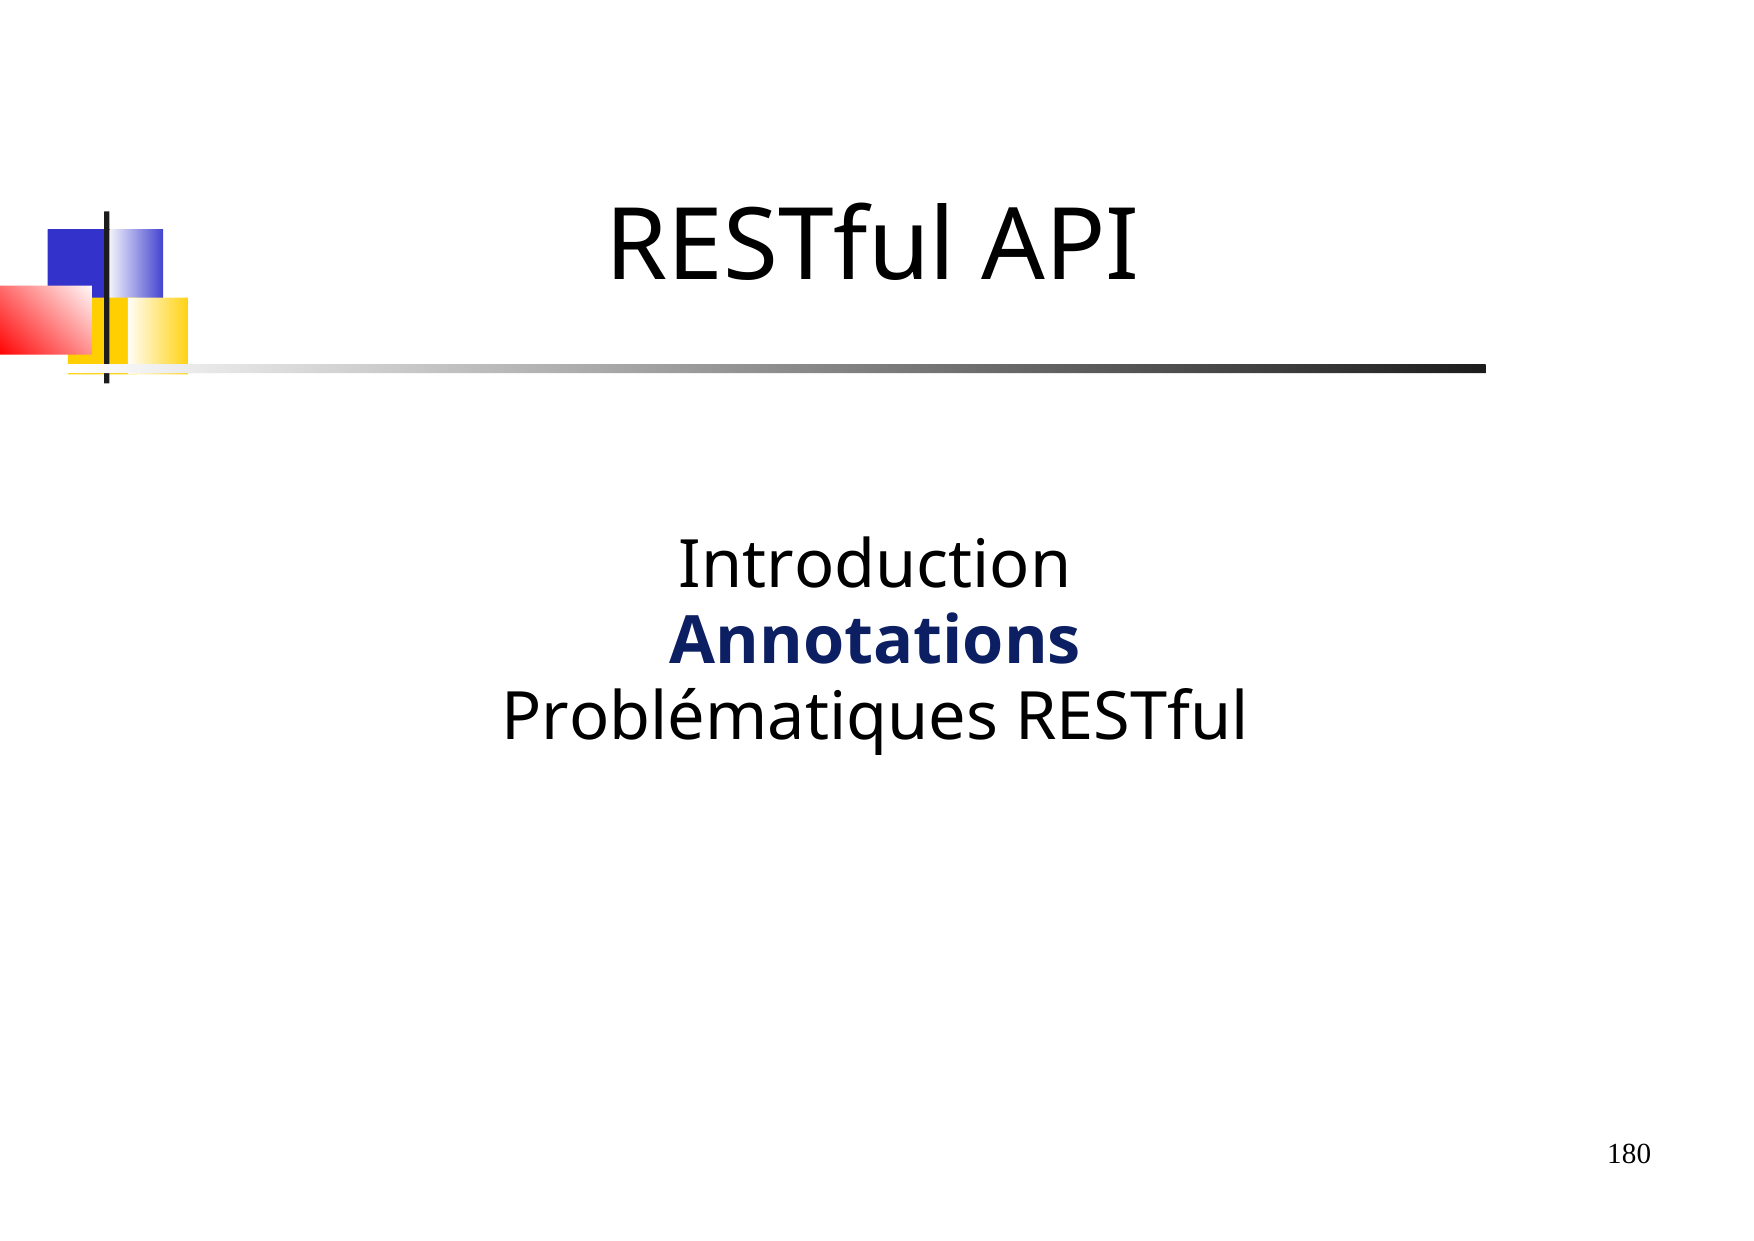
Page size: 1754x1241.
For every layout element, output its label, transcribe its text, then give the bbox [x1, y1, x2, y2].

title RESTful API [179, 139, 1567, 351]
subtitle Introduction Annotations Problématiques RESTful [179, 371, 1567, 1091]
